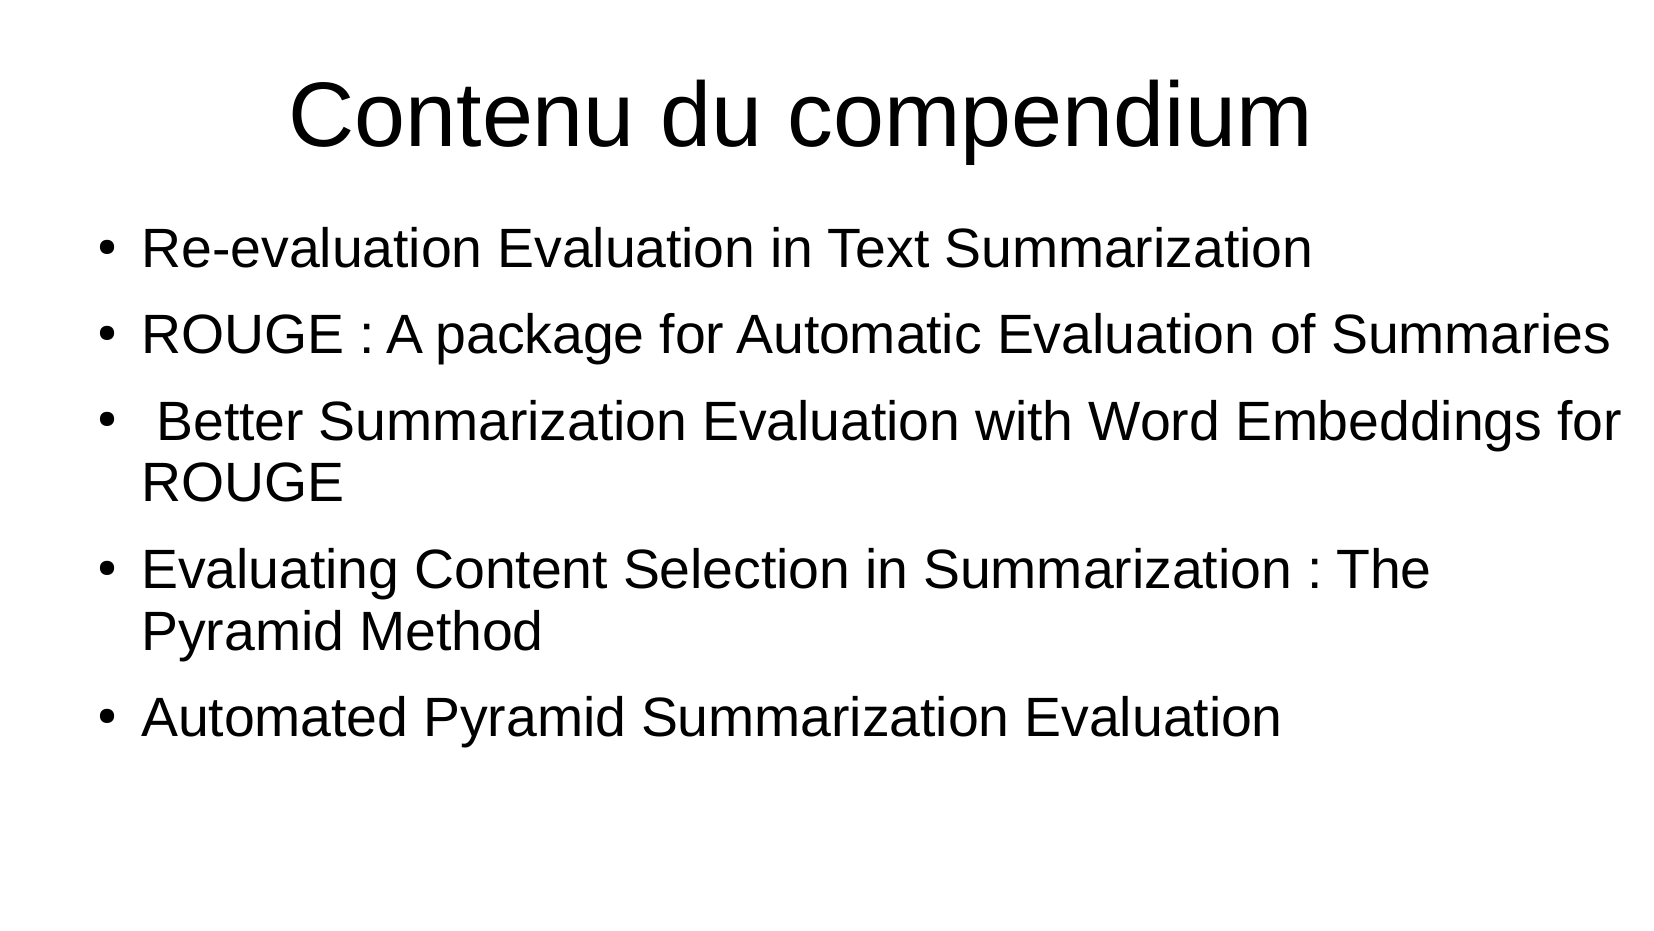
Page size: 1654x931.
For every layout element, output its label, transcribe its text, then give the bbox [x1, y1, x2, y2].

list Re-evaluation Evaluation in Text Summarization ROUGE : A package for Automatic Evaluation of Summaries Better Summarization Evaluation with Word Embeddings for ROUGE Evaluating Content Selection in Summarization : The Pyramid Method Automated Pyramid Summarization Evaluation [82, 217, 1625, 758]
title Contenu du compendium [82, 37, 1571, 193]
